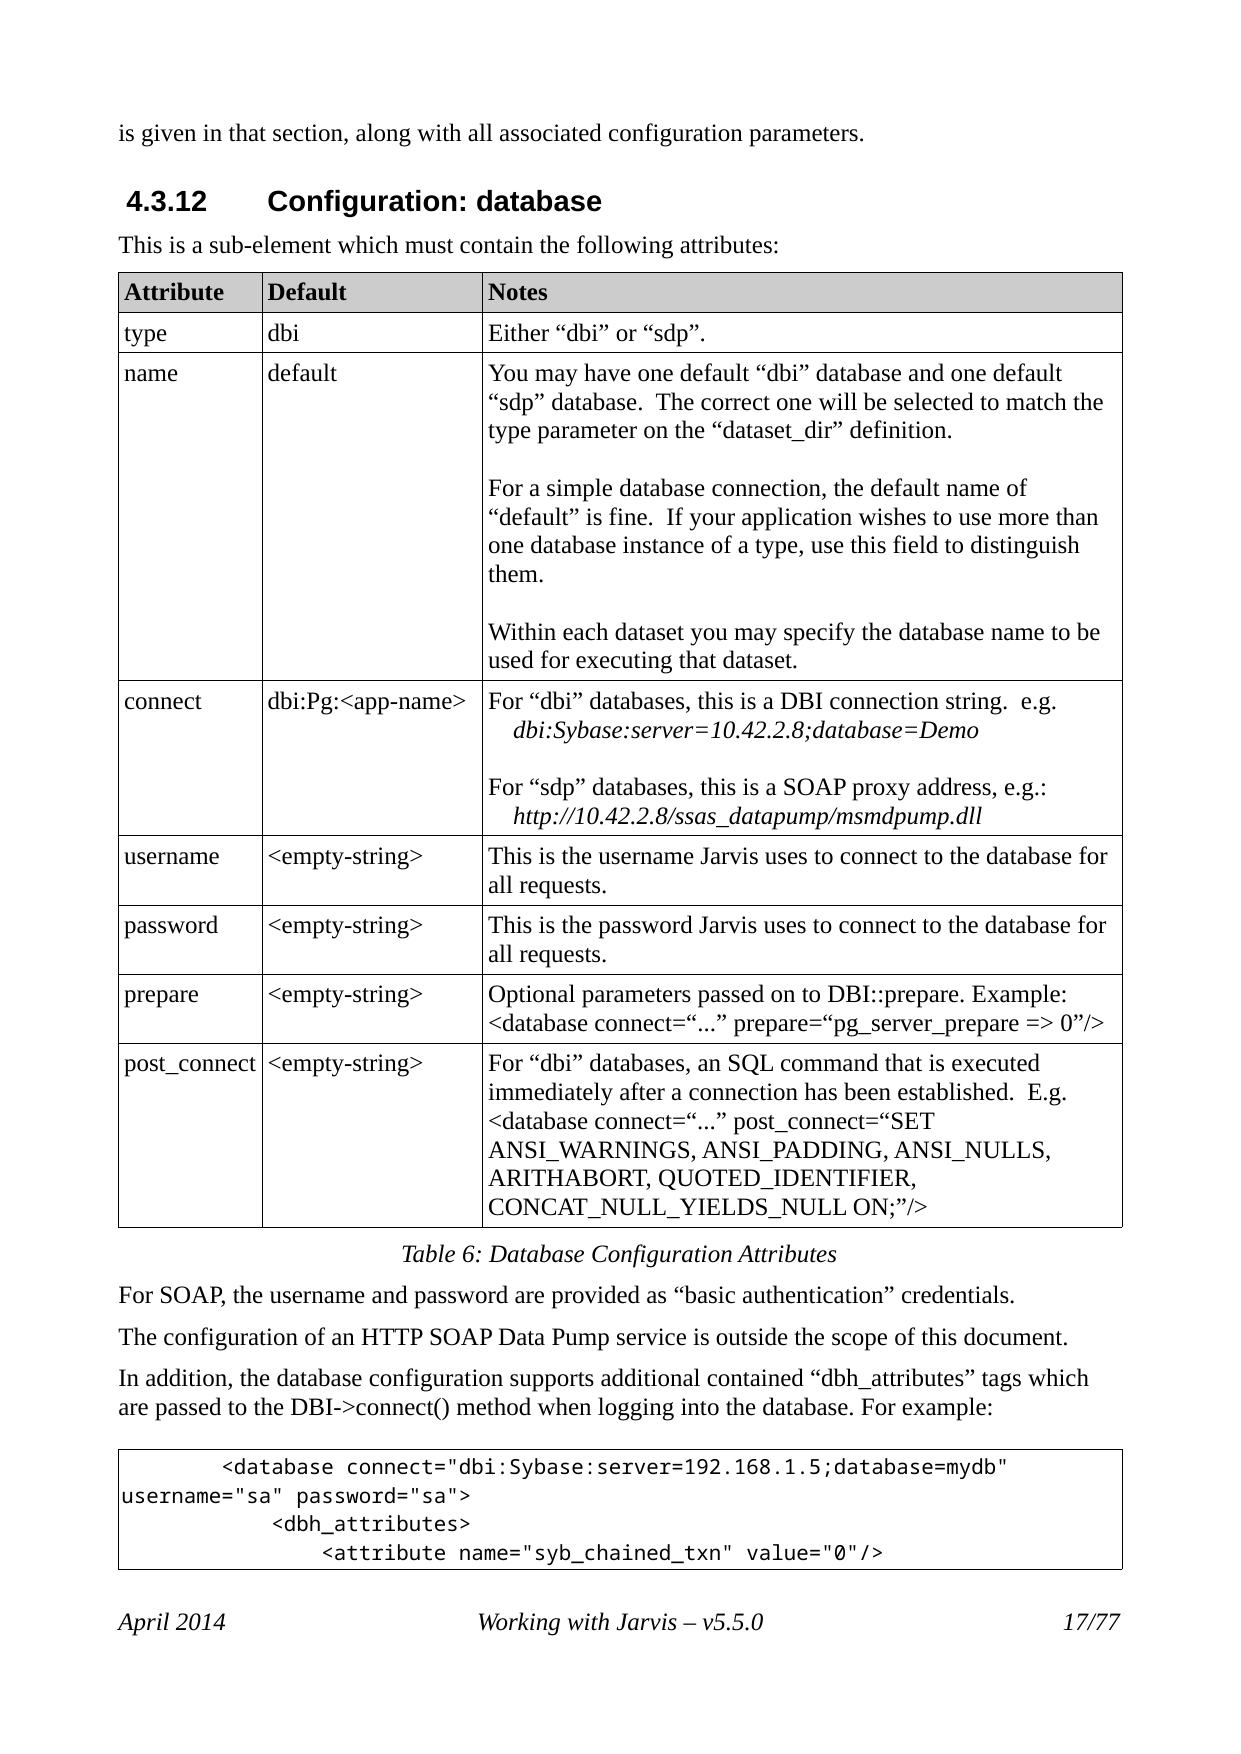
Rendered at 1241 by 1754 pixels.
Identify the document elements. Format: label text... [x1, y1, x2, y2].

text The configuration of an HTTP SOAP Data Pump service is outside the scope of this document. [118, 1322, 1122, 1351]
table_cell post_connect [119, 1044, 262, 1227]
table_header Attribute [119, 273, 262, 312]
text For SOAP, the username and password are provided as “basic authentication” credentials. [118, 1281, 1122, 1309]
table_cell This is the password Jarvis uses to connect to the database for all requests. [483, 906, 1122, 973]
text <database connect="dbi:Sybase:server=192.168.1.5;database=mydb" username="sa" password="sa"> [119, 1450, 1122, 1506]
table_cell For “dbi” databases, this is a DBI connection string. e.g. dbi:Sybase:server=10.42.2.8;database=Demo For “sdp” databases, this is a SOAP proxy address, e.g.: http://10.42.2.8/ssas_datapump/msmdpump.dll [483, 681, 1122, 835]
table_cell dbi:Pg:<app-name> [263, 681, 482, 835]
table_cell <empty-string> [263, 836, 482, 904]
table_cell <empty-string> [263, 975, 482, 1043]
table_cell Either “dbi” or “sdp”. [483, 313, 1122, 352]
table_cell <empty-string> [263, 1044, 482, 1227]
table_cell username [119, 836, 262, 904]
table_cell connect [119, 681, 262, 835]
table_header Default [263, 273, 482, 312]
table_cell type [119, 313, 262, 352]
table_cell password [119, 906, 262, 973]
table_cell You may have one default “dbi” database and one default “sdp” database. The correct one will be selected to match the type parameter on the “dataset_dir” definition. For a simple database connection, the default name of “default” is fine. If your application wishes to use more than one database instance of a type, use this field to distinguish them. Within each dataset you may specify the database name to be used for executing that dataset. [483, 353, 1122, 680]
table_cell prepare [119, 975, 262, 1043]
text This is a sub-element which must contain the following attributes: [118, 230, 1122, 259]
text <dbh_attributes> [119, 1506, 1122, 1534]
table_cell For “dbi” databases, an SQL command that is executed immediately after a connection has been established. E.g. <database connect=“...” post_connect=“SET ANSI_WARNINGS, ANSI_PADDING, ANSI_NULLS, ARITHABORT, QUOTED_IDENTIFIER, CONCAT_NULL_YIELDS_NULL ON;”/> [483, 1044, 1122, 1227]
table_cell default [263, 353, 482, 680]
table_header Notes [483, 273, 1122, 312]
text Table 6: Database Configuration Attributes [118, 1239, 1122, 1268]
table_cell <empty-string> [263, 906, 482, 973]
table_cell name [119, 353, 262, 680]
table_cell This is the username Jarvis uses to connect to the database for all requests. [483, 836, 1122, 904]
subtitle Configuration: database [118, 184, 1122, 218]
text <attribute name="syb_chained_txn" value="0"/> [119, 1534, 1122, 1569]
text is given in that section, along with all associated configuration parameters. [118, 118, 1122, 147]
table_cell dbi [263, 313, 482, 352]
table_cell Optional parameters passed on to DBI::prepare. Example: <database connect=“...” prepare=“pg_server_prepare => 0”/> [483, 975, 1122, 1043]
text In addition, the database configuration supports additional contained “dbh_attributes” tags which are passed to the DBI->connect() method when logging into the database. For example: [118, 1363, 1122, 1421]
